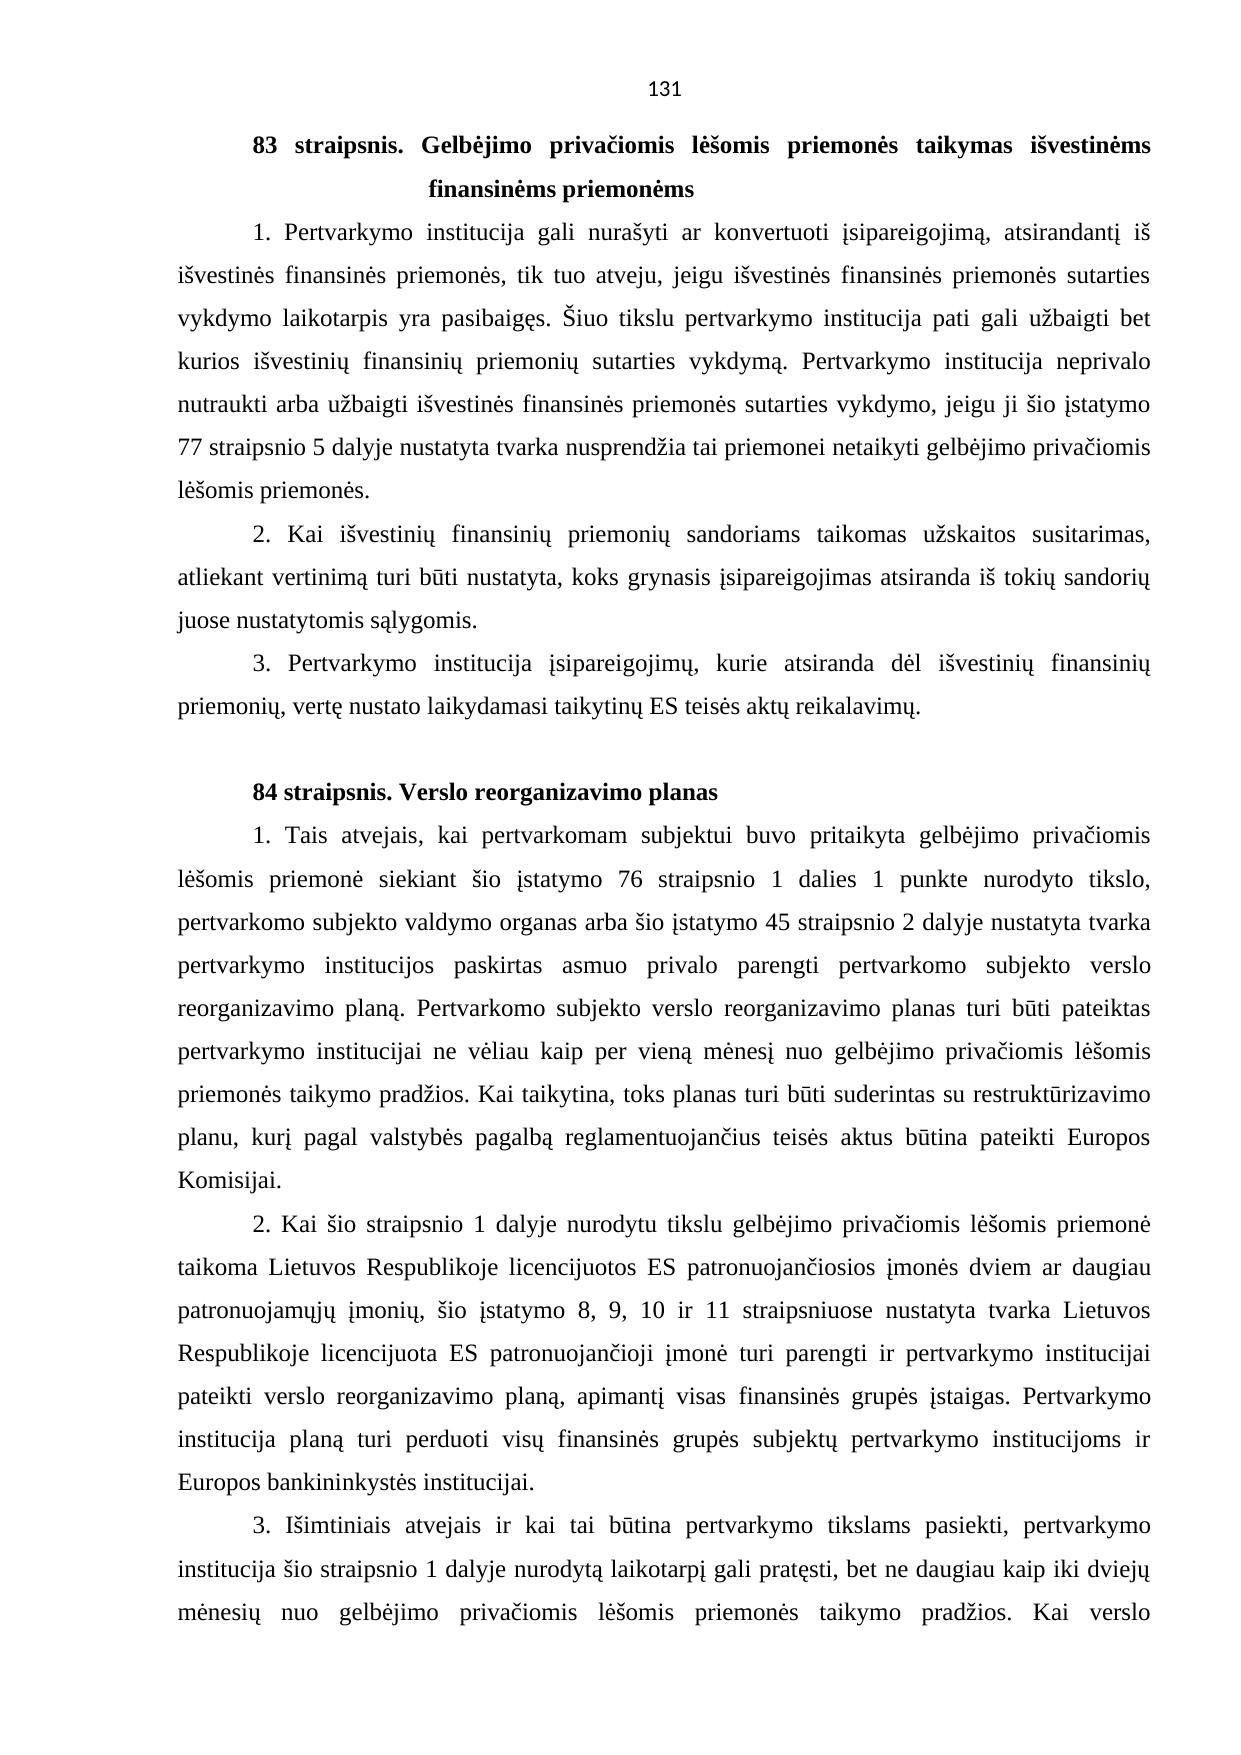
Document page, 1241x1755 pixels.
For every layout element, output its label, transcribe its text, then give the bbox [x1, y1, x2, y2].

text 1. Pertvarkymo institucija gali nurašyti ar konvertuoti įsipareigojimą, atsirandantį iš išvestinės finansinės priemonės, tik tuo atveju, jeigu išvestinės finansinės priemonės sutarties vykdymo laikotarpis yra pasibaigęs. Šiuo tikslu pertvarkymo institucija pati gali užbaigti bet kurios išvestinių finansinių priemonių sutarties vykdymą. Pertvarkymo institucija neprivalo nutraukti arba užbaigti išvestinės finansinės priemonės sutarties vykdymo, jeigu ji šio įstatymo 77 straipsnio 5 dalyje nustatyta tvarka nusprendžia tai priemonei netaikyti gelbėjimo privačiomis lėšomis priemonės. [177, 217, 1152, 504]
text 2. Kai šio straipsnio 1 dalyje nurodytu tikslu gelbėjimo privačiomis lėšomis priemonė taikoma Lietuvos Respublikoje licencijuotos ES patronuojančiosios įmonės dviem ar daugiau patronuojamųjų įmonių, šio įstatymo 8, 9, 10 ir 11 straipsniuose nustatyta tvarka Lietuvos Respublikoje licencijuota ES patronuojančioji įmonė turi parengti ir pertvarkymo institucijai pateikti verslo reorganizavimo planą, apimantį visas finansinės grupės įstaigas. Pertvarkymo institucija planą turi perduoti visų finansinės grupės subjektų pertvarkymo institucijoms ir Europos bankininkystės institucijai. [177, 1209, 1152, 1496]
text 3. Išimtiniais atvejais ir kai tai būtina pertvarkymo tikslams pasiekti, pertvarkymo institucija šio straipsnio 1 dalyje nurodytą laikotarpį gali pratęsti, bet ne daugiau kaip iki dviejų mėnesių nuo gelbėjimo privačiomis lėšomis priemonės taikymo pradžios. Kai verslo [177, 1511, 1152, 1626]
text 83 straipsnis. Gelbėjimo privačiomis lėšomis priemonės taikymas išvestinėms finansinėms priemonėms [252, 131, 1152, 202]
text 1. Tais atvejais, kai pertvarkomam subjektui buvo pritaikyta gelbėjimo privačiomis lėšomis priemonė siekiant šio įstatymo 76 straipsnio 1 dalies 1 punkte nurodyto tikslo, pertvarkomo subjekto valdymo organas arba šio įstatymo 45 straipsnio 2 dalyje nustatyta tvarka pertvarkymo institucijos paskirtas asmuo privalo parengti pertvarkomo subjekto verslo reorganizavimo planą. Pertvarkomo subjekto verslo reorganizavimo planas turi būti pateiktas pertvarkymo institucijai ne vėliau kaip per vieną mėnesį nuo gelbėjimo privačiomis lėšomis priemonės taikymo pradžios. Kai taikytina, toks planas turi būti suderintas su restruktūrizavimo planu, kurį pagal valstybės pagalbą reglamentuojančius teisės aktus būtina pateikti Europos Komisijai. [177, 821, 1152, 1194]
text 3. Pertvarkymo institucija įsipareigojimų, kurie atsiranda dėl išvestinių finansinių priemonių, vertę nustato laikydamasi taikytinų ES teisės aktų reikalavimų. [177, 648, 1152, 720]
text 2. Kai išvestinių finansinių priemonių sandoriams taikomas užskaitos susitarimas, atliekant vertinimą turi būti nustatyta, koks grynasis įsipareigojimas atsiranda iš tokių sandorių juose nustatytomis sąlygomis. [177, 519, 1152, 634]
text 84 straipsnis. Verslo reorganizavimo planas [177, 777, 1152, 806]
